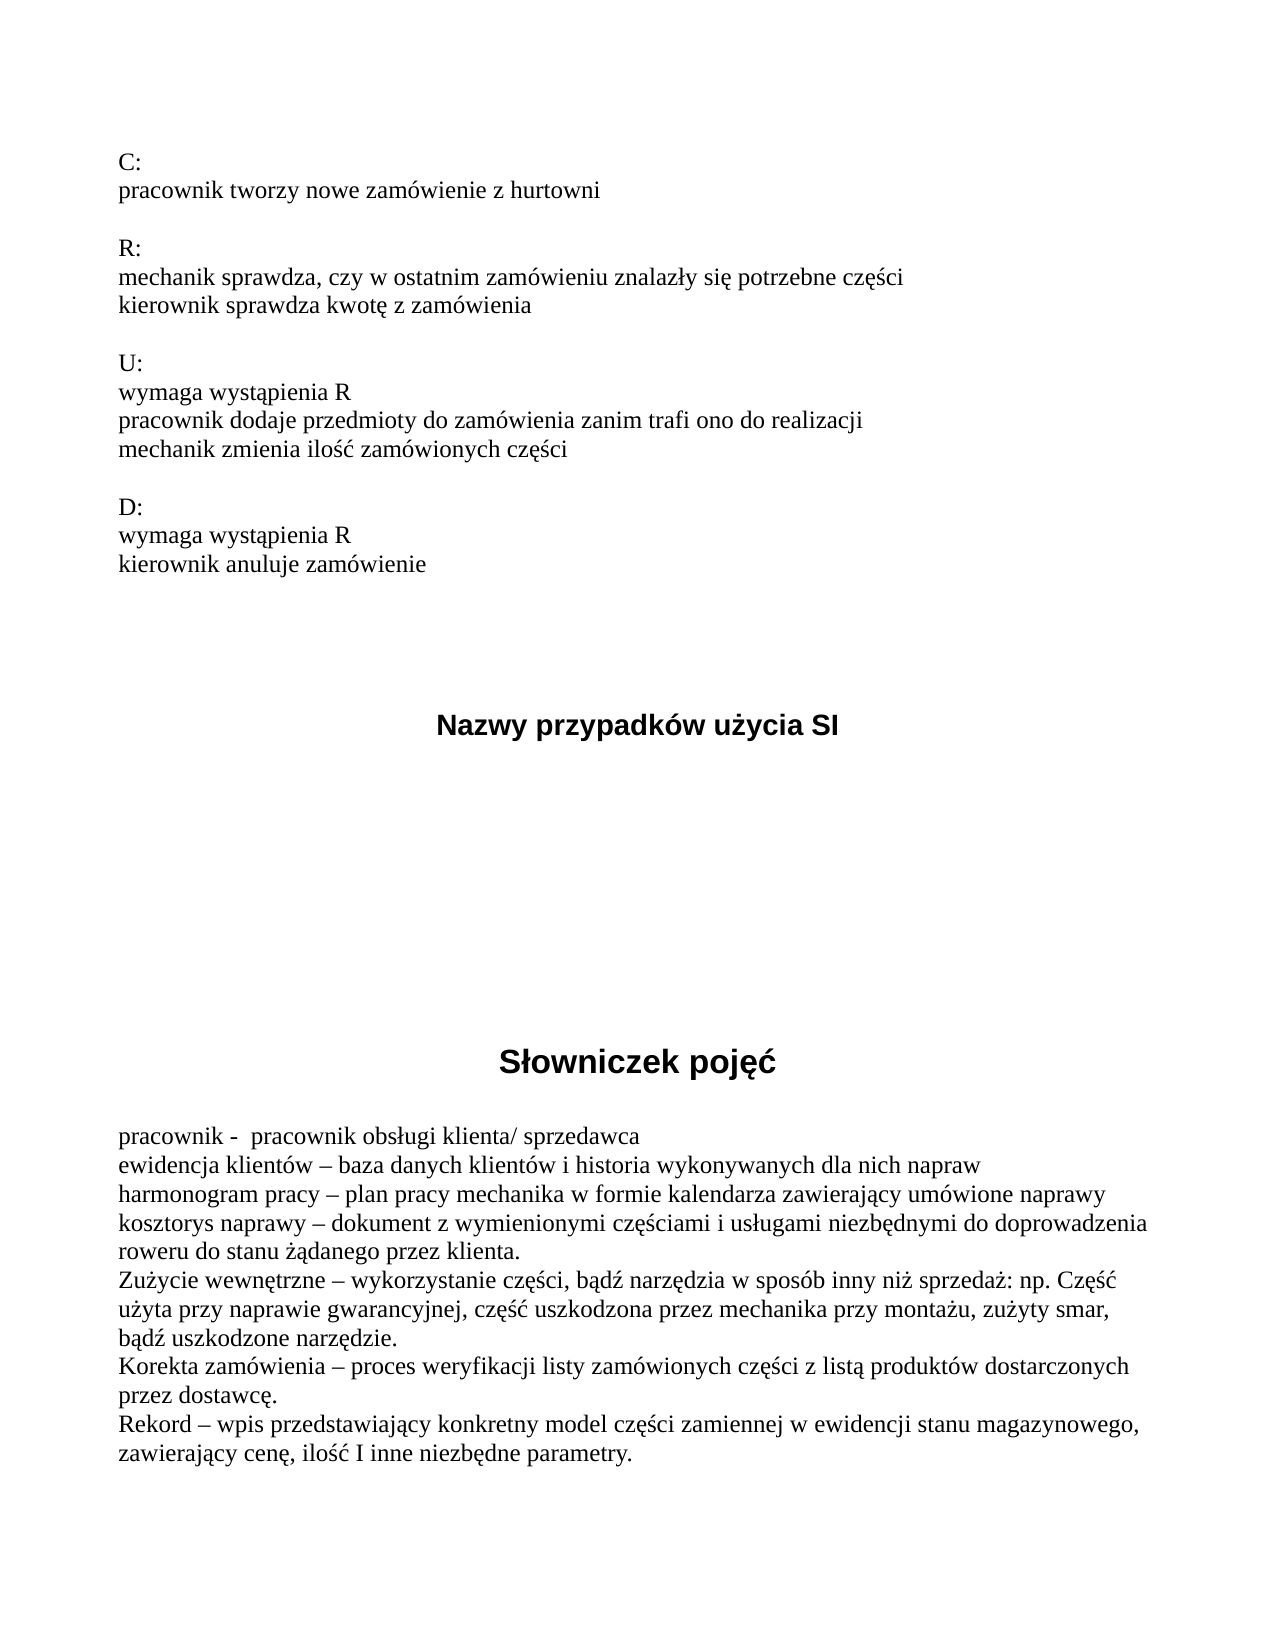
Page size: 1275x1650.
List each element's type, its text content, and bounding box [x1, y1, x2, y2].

text harmonogram pracy – plan pracy mechanika w formie kalendarza zawierający umówione naprawy [118, 1179, 1157, 1208]
text mechanik zmienia ilość zamówionych części [118, 434, 1157, 463]
text C: [118, 147, 1157, 176]
text kierownik sprawdza kwotę z zamówienia [118, 291, 1157, 319]
text Rekord – wpis przedstawiający konkretny model części zamiennej w ewidencji stanu magazynowego, zawierający cenę, ilość I inne niezbędne parametry. [118, 1409, 1157, 1466]
text Zużycie wewnętrzne – wykorzystanie części, bądź narzędzia w sposób inny niż sprzedaż: np. Część użyta przy naprawie gwarancyjnej, część uszkodzona przez mechanika przy montażu, zużyty smar, bądź uszkodzone narzędzie. [118, 1265, 1157, 1351]
subtitle Nazwy przypadków użycia SI [118, 708, 1157, 741]
text wymaga wystąpienia R [118, 377, 1157, 406]
text kosztorys naprawy – dokument z wymienionymi częściami i usługami niezbędnymi do doprowadzenia roweru do stanu żądanego przez klienta. [118, 1208, 1157, 1265]
text mechanik sprawdza, czy w ostatnim zamówieniu znalazły się potrzebne części [118, 262, 1157, 291]
text pracownik tworzy nowe zamówienie z hurtowni [118, 176, 1157, 204]
text wymaga wystąpienia R [118, 521, 1157, 549]
text Korekta zamówienia – proces weryfikacji listy zamówionych części z listą produktów dostarczonych przez dostawcę. [118, 1351, 1157, 1409]
subtitle Słowniczek pojęć [118, 1042, 1157, 1080]
text pracownik - pracownik obsługi klienta/ sprzedawca [118, 1121, 1157, 1150]
text pracownik dodaje przedmioty do zamówienia zanim trafi ono do realizacji [118, 406, 1157, 434]
text U: [118, 348, 1157, 377]
text R: [118, 233, 1157, 262]
text kierownik anuluje zamówienie [118, 549, 1157, 578]
text ewidencja klientów – baza danych klientów i historia wykonywanych dla nich napraw [118, 1150, 1157, 1179]
text D: [118, 492, 1157, 521]
